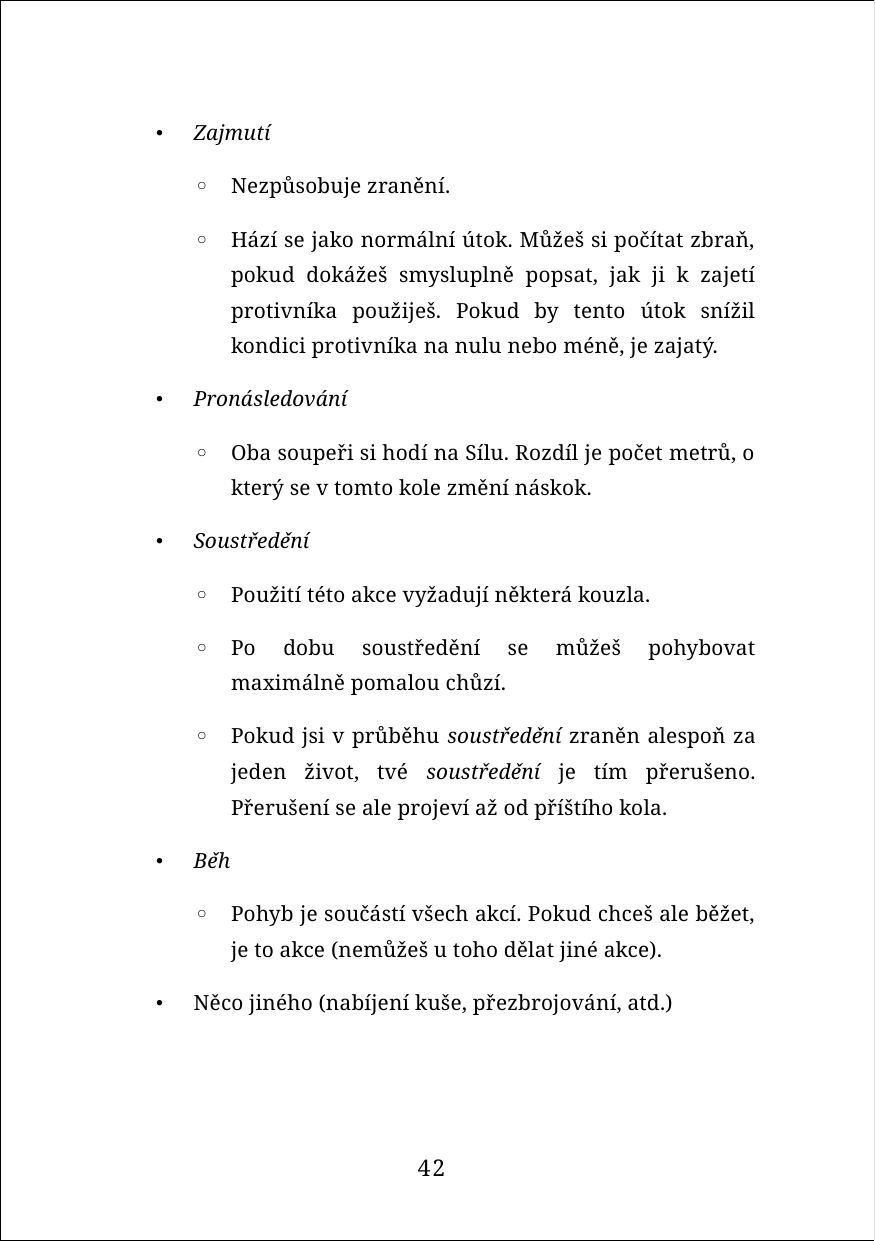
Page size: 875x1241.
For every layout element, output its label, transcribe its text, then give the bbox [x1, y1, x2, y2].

list Pokud jsi v průběhu soustředění zraněn alespoň za jeden život, tvé soustředění je tím přerušeno. Přerušení se ale projeví až od příštího kola. [193, 722, 756, 821]
list Nezpůsobuje zranění. [193, 171, 756, 200]
list Zajmutí [156, 118, 756, 147]
list Po dobu soustředění se můžeš pohybovat maximálně pomalou chůzí. [193, 633, 756, 697]
list Běh [156, 846, 756, 874]
list Oba soupeři si hodí na Sílu. Rozdíl je počet metrů, o který se v tomto kole změní náskok. [193, 438, 756, 502]
list Pohyb je součástí všech akcí. Pokud chceš ale běžet, je to akce (nemůžeš u toho dělat jiné akce). [193, 899, 756, 963]
list Pronásledování [156, 384, 756, 413]
list Hází se jako normální útok. Můžeš si počítat zbraň, pokud dokážeš smysluplně popsat, jak ji k zajetí protivníka použiješ. Pokud by tento útok snížil kondici protivníka na nulu nebo méně, je zajatý. [193, 225, 756, 360]
list Něco jiného (nabíjení kuše, přezbrojování, atd.) [156, 988, 756, 1016]
list Použití této akce vyžadují některá kouzla. [193, 580, 756, 608]
list Soustředění [156, 526, 756, 555]
